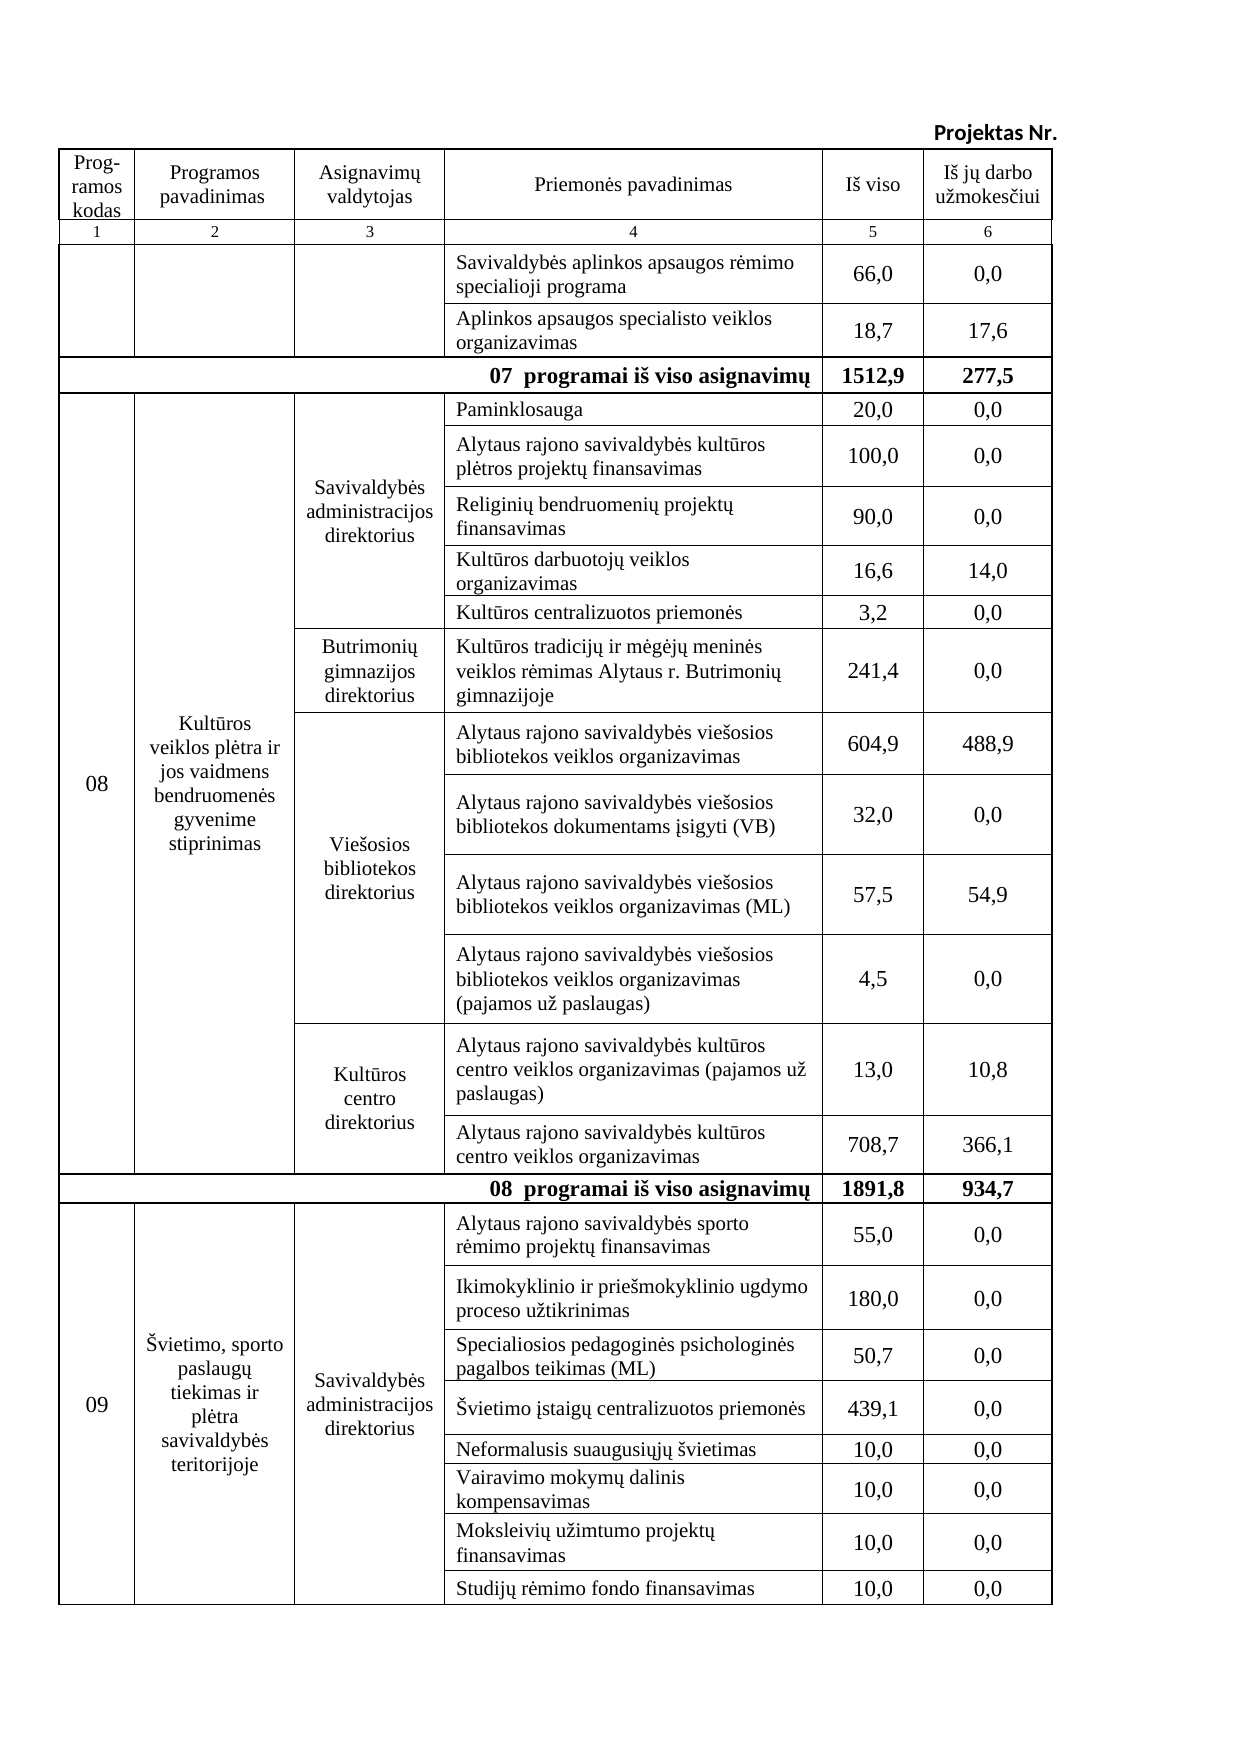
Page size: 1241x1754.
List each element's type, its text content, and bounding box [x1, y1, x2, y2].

table_cell [1053, 1513, 1075, 1569]
table_cell 0,0 [924, 1204, 1051, 1265]
table_cell Specialiosios pedagoginės psichologinės pagalbos teikimas (ML) [445, 1330, 822, 1380]
table_cell Kultūros tradicijų ir mėgėjų meninės veiklos rėmimas Alytaus r. Butrimonių gimnazijoje [445, 629, 822, 712]
table_cell [1053, 1570, 1075, 1604]
table_cell 5 [823, 220, 923, 243]
table_cell [1053, 1265, 1075, 1329]
table_cell Alytaus rajono savivaldybės kultūros centro veiklos organizavimas (pajamos už paslaugas) [445, 1024, 822, 1115]
table_cell Moksleivių užimtumo projektų finansavimas [445, 1514, 822, 1569]
table_cell 10,0 [823, 1571, 923, 1604]
table_cell 0,0 [924, 596, 1051, 628]
table_cell 3 [295, 220, 444, 243]
table_cell [1053, 392, 1075, 425]
table_cell Kultūros centralizuotos priemonės [445, 596, 822, 628]
table_cell Kultūros centro direktorius [295, 1024, 444, 1172]
table_cell Alytaus rajono savivaldybės viešosios bibliotekos dokumentams įsigyti (VB) [445, 775, 822, 854]
table_cell Alytaus rajono savivaldybės viešosios bibliotekos veiklos organizavimas [445, 713, 822, 774]
table_cell 0,0 [924, 935, 1051, 1022]
table_cell 604,9 [823, 713, 923, 774]
table_header Programos pavadinimas [135, 150, 294, 218]
table_cell Savivaldybės aplinkos apsaugos rėmimo specialioji programa [445, 245, 822, 303]
table_cell [1053, 1023, 1075, 1115]
table_cell 1512,9 [823, 358, 923, 392]
table_cell 16,6 [823, 546, 923, 595]
table_cell 08 programai iš viso asignavimų [60, 1175, 822, 1202]
table_cell [1053, 1380, 1075, 1433]
table_cell [1053, 356, 1075, 392]
table_header Iš jų darbo užmokesčiui [924, 150, 1051, 218]
table_cell Aplinkos apsaugos specialisto veiklos organizavimas [445, 304, 822, 356]
table_cell 0,0 [924, 394, 1051, 425]
table_cell 18,7 [823, 304, 923, 356]
table_cell [1053, 244, 1075, 303]
table_cell Savivaldybės administracijos direktorius [295, 394, 444, 628]
table_cell 488,9 [924, 713, 1051, 774]
table_cell 10,8 [924, 1024, 1051, 1115]
table_cell [1053, 774, 1075, 854]
table_cell Švietimo įstaigų centralizuotos priemonės [445, 1381, 822, 1433]
table_cell 4 [445, 220, 822, 243]
table_cell [1053, 303, 1075, 356]
table_cell 0,0 [924, 1266, 1051, 1329]
table_cell Alytaus rajono savivaldybės kultūros plėtros projektų finansavimas [445, 426, 822, 486]
table_cell 54,9 [924, 855, 1051, 933]
table_cell 277,5 [924, 358, 1051, 392]
table_cell [1053, 1329, 1075, 1380]
table_cell 0,0 [924, 1435, 1051, 1463]
table_cell 09 [60, 1204, 134, 1604]
table_cell 13,0 [823, 1024, 923, 1115]
table_cell 3,2 [823, 596, 923, 628]
table_cell [1053, 595, 1075, 628]
table_cell 2 [135, 220, 294, 243]
table_cell [1053, 1434, 1075, 1463]
table_cell 55,0 [823, 1204, 923, 1265]
table_cell 0,0 [924, 1571, 1051, 1604]
table_cell Studijų rėmimo fondo finansavimas [445, 1571, 822, 1604]
table_cell 1891,8 [823, 1175, 923, 1202]
table_cell 50,7 [823, 1330, 923, 1380]
table_cell Viešosios bibliotekos direktorius [295, 713, 444, 1022]
table_cell Kultūros veiklos plėtra ir jos vaidmens bendruomenės gyvenime stiprinimas [135, 394, 294, 1172]
table_header Asignavimų valdytojas [295, 150, 444, 218]
table_cell 10,0 [823, 1514, 923, 1569]
table_cell Alytaus rajono savivaldybės viešosios bibliotekos veiklos organizavimas (pajamos už paslaugas) [445, 935, 822, 1022]
table_cell Savivaldybės administracijos direktorius [295, 1204, 444, 1604]
table_cell 10,0 [823, 1435, 923, 1463]
table_cell Švietimo, sporto paslaugų tiekimas ir plėtra savivaldybės teritorijoje [135, 1204, 294, 1604]
table_cell 0,0 [924, 629, 1051, 712]
table_cell [1052, 219, 1075, 243]
table_header Prog-ramos kodas [60, 150, 134, 218]
table_cell Alytaus rajono savivaldybės sporto rėmimo projektų finansavimas [445, 1204, 822, 1265]
table_cell [135, 245, 294, 356]
table_cell 180,0 [823, 1266, 923, 1329]
table_cell 934,7 [924, 1175, 1051, 1202]
table_cell [295, 245, 444, 356]
table_cell [60, 245, 134, 356]
table_cell 100,0 [823, 426, 923, 486]
table_cell [1053, 486, 1075, 545]
table_cell 0,0 [924, 245, 1051, 303]
table_cell Kultūros darbuotojų veiklos organizavimas [445, 546, 822, 595]
table_cell 0,0 [924, 426, 1051, 486]
table_cell Vairavimo mokymų dalinis kompensavimas [445, 1464, 822, 1513]
table_cell [1053, 934, 1075, 1022]
table_cell 0,0 [924, 1381, 1051, 1433]
table_cell 20,0 [823, 394, 923, 425]
table_header Priemonės pavadinimas [445, 150, 822, 218]
table_cell 17,6 [924, 304, 1051, 356]
table_cell 0,0 [924, 1330, 1051, 1380]
table_cell 0,0 [924, 1514, 1051, 1569]
table_cell 10,0 [823, 1464, 923, 1513]
table_cell Butrimonių gimnazijos direktorius [295, 629, 444, 712]
table_header Iš viso [823, 150, 923, 218]
table_cell [1053, 1173, 1075, 1202]
table_cell 0,0 [924, 487, 1051, 545]
table_cell [1053, 628, 1075, 712]
table_cell 366,1 [924, 1116, 1051, 1172]
table_cell 57,5 [823, 855, 923, 933]
table_cell Paminklosauga [445, 394, 822, 425]
table_cell Neformalusis suaugusiųjų švietimas [445, 1435, 822, 1463]
table_cell 0,0 [924, 1464, 1051, 1513]
table_cell Religinių bendruomenių projektų finansavimas [445, 487, 822, 545]
table_cell Ikimokyklinio ir priešmokyklinio ugdymo proceso užtikrinimas [445, 1266, 822, 1329]
table_cell 439,1 [823, 1381, 923, 1433]
table_cell [1053, 854, 1075, 933]
table_cell 6 [924, 220, 1051, 243]
table_cell 90,0 [823, 487, 923, 545]
table_cell [1053, 712, 1075, 774]
table_cell 32,0 [823, 775, 923, 854]
table_cell 07 programai iš viso asignavimų [60, 358, 822, 392]
table_cell 14,0 [924, 546, 1051, 595]
table_cell 4,5 [823, 935, 923, 1022]
table_cell 241,4 [823, 629, 923, 712]
table_cell [1053, 1115, 1075, 1172]
table_cell 708,7 [823, 1116, 923, 1172]
table_cell 0,0 [924, 775, 1051, 854]
table_cell 66,0 [823, 245, 923, 303]
table_cell Alytaus rajono savivaldybės viešosios bibliotekos veiklos organizavimas (ML) [445, 855, 822, 933]
table_cell [1053, 1463, 1075, 1513]
table_cell Alytaus rajono savivaldybės kultūros centro veiklos organizavimas [445, 1116, 822, 1172]
table_cell 08 [60, 394, 134, 1172]
table_cell [1053, 425, 1075, 486]
table_cell 1 [60, 220, 134, 243]
table_header [1053, 148, 1075, 192]
table_cell [1053, 1202, 1075, 1265]
table_cell [1053, 545, 1075, 595]
table_cell [1053, 192, 1075, 218]
